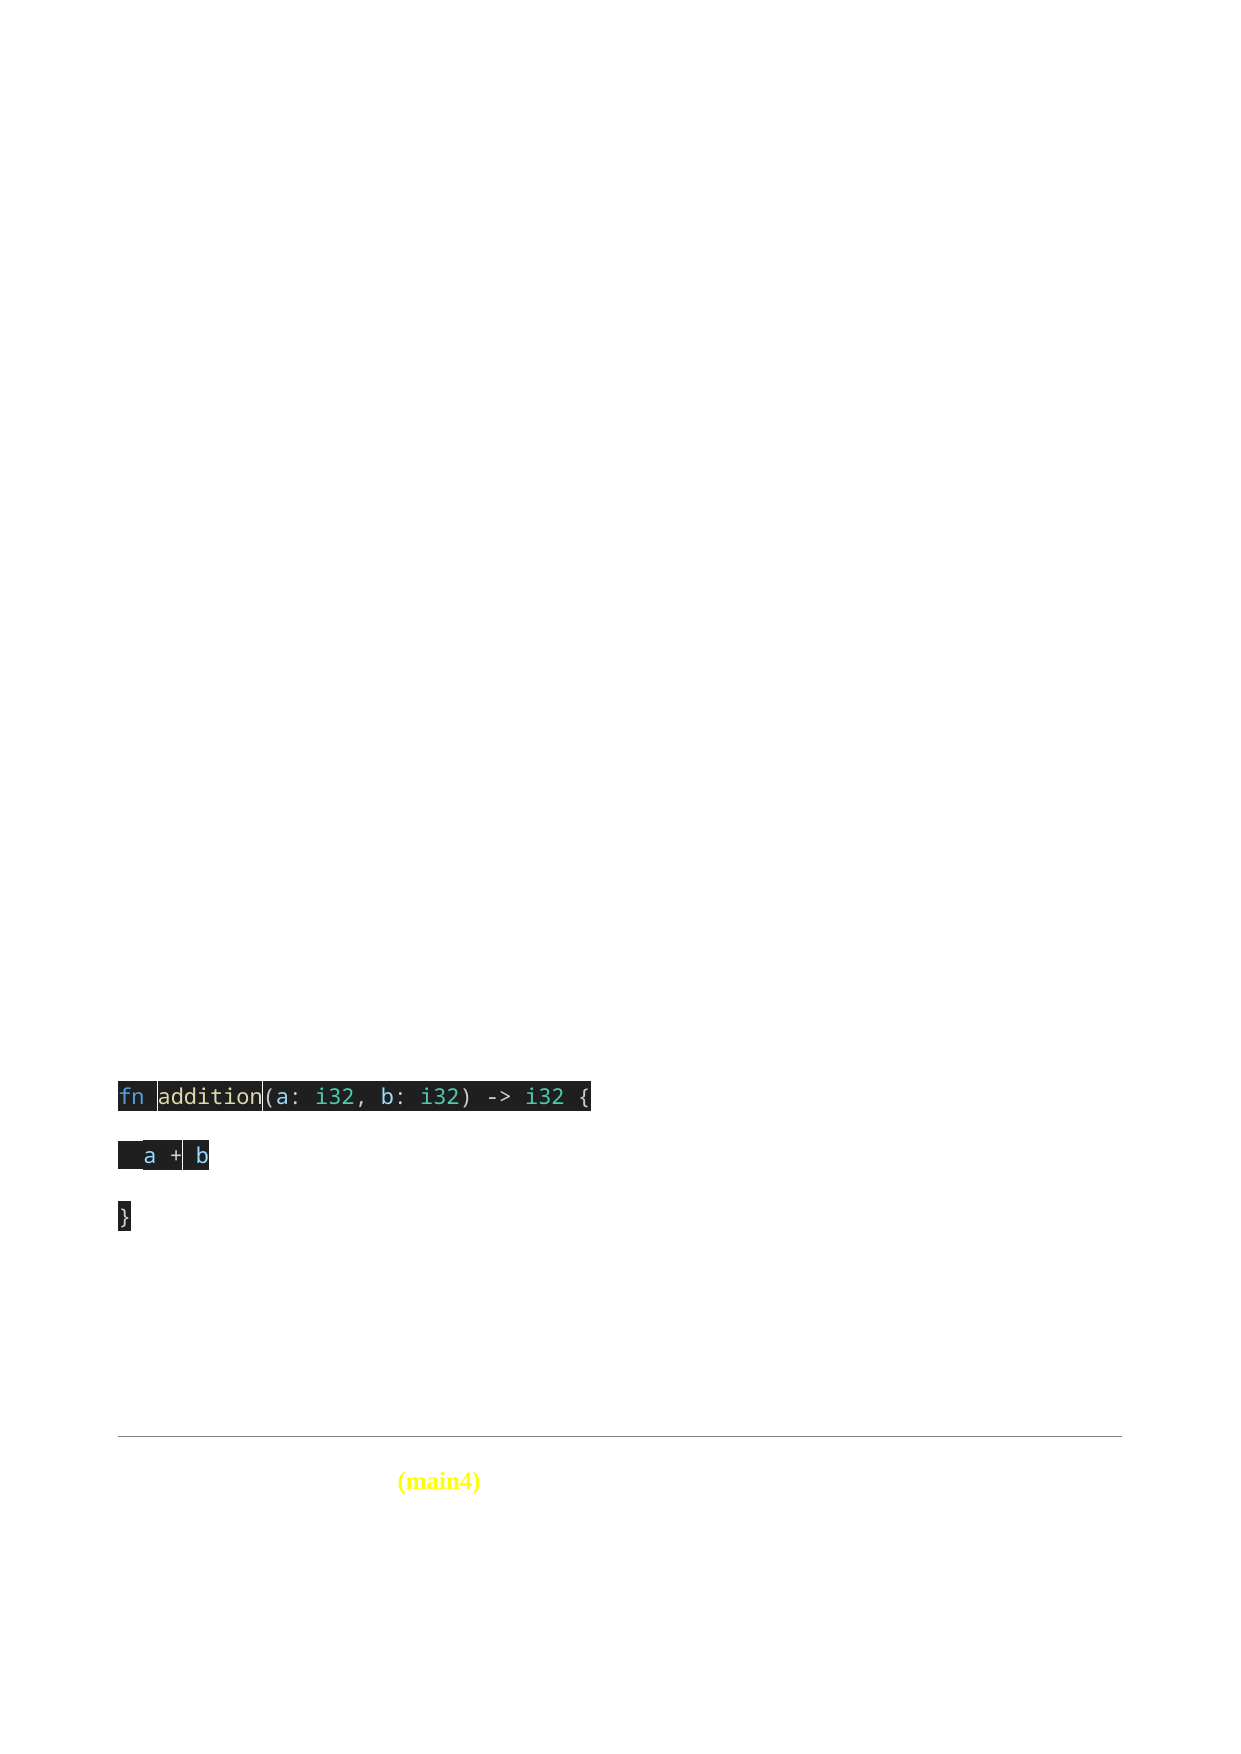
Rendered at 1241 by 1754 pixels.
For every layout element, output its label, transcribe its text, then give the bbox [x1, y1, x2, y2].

text C’est une "spécificité" de Rust : presque tout est une expression. [118, 779, 1122, 807]
text Rust [118, 1033, 1122, 1062]
text fn addition(a: i32, b: i32) -> i32 { [118, 1081, 1122, 1111]
text } [118, 663, 1122, 691]
subtitle 5.1. Déclaration d'une fonction [118, 281, 1122, 310]
text Exemple : [118, 971, 1122, 1000]
subtitle 5.2. Le concept d'Expression (Valeur de retour implicite) [118, 721, 1122, 749]
list Une instruction se termine par un ; et ne retourne rien. [162, 841, 1122, 872]
list Une expression n'a pas de ; à la fin et "devient" la valeur de retour. [162, 906, 1122, 937]
text Rust [118, 499, 1122, 528]
text fn nom_de_la_fonction(parametre: type) -> type_de_retour { [118, 547, 1122, 575]
subtitle 5.3. Organisation du code (main4) [118, 1466, 1122, 1494]
subtitle 5 — Fonctions & Expressions [118, 118, 1122, 152]
text Jusqu'à présent, tout notre code était écrit dans fn main(). Pour un projet réel, nous allons créer des fonctions spécialisées : une pour l'affichage de bienvenue et une autre pour formater l'affichage d'une tâche. [118, 1524, 1122, 1619]
text a + b // Pas de "return", pas de ";" -> C'est la valeur de retour ! [118, 1140, 1122, 1201]
text } [118, 1201, 1122, 1231]
text On peut toujours utiliser le mot-clé return pour sortir d'une fonction plus tôt, mais la convention Rust est d'utiliser l'expression finale sans point-virgule. [177, 1318, 1063, 1378]
text // Corps de la fonction [118, 605, 1122, 633]
text Dans cette étape, nous allons structurer notre projet task-cli. Au lieu d'avoir un énorme bloc de code dans le main, nous allons créer des petites briques réutilisables. [118, 181, 1122, 247]
text En Rust, on utilise le mot-clé fn. Contrairement à d'autres langages, l'ordre n'importe pas : vous pouvez appeler une fonction dans le code même si elle est définie plus bas dans le fichier. [118, 339, 1122, 403]
text Syntaxe : [118, 437, 1122, 466]
